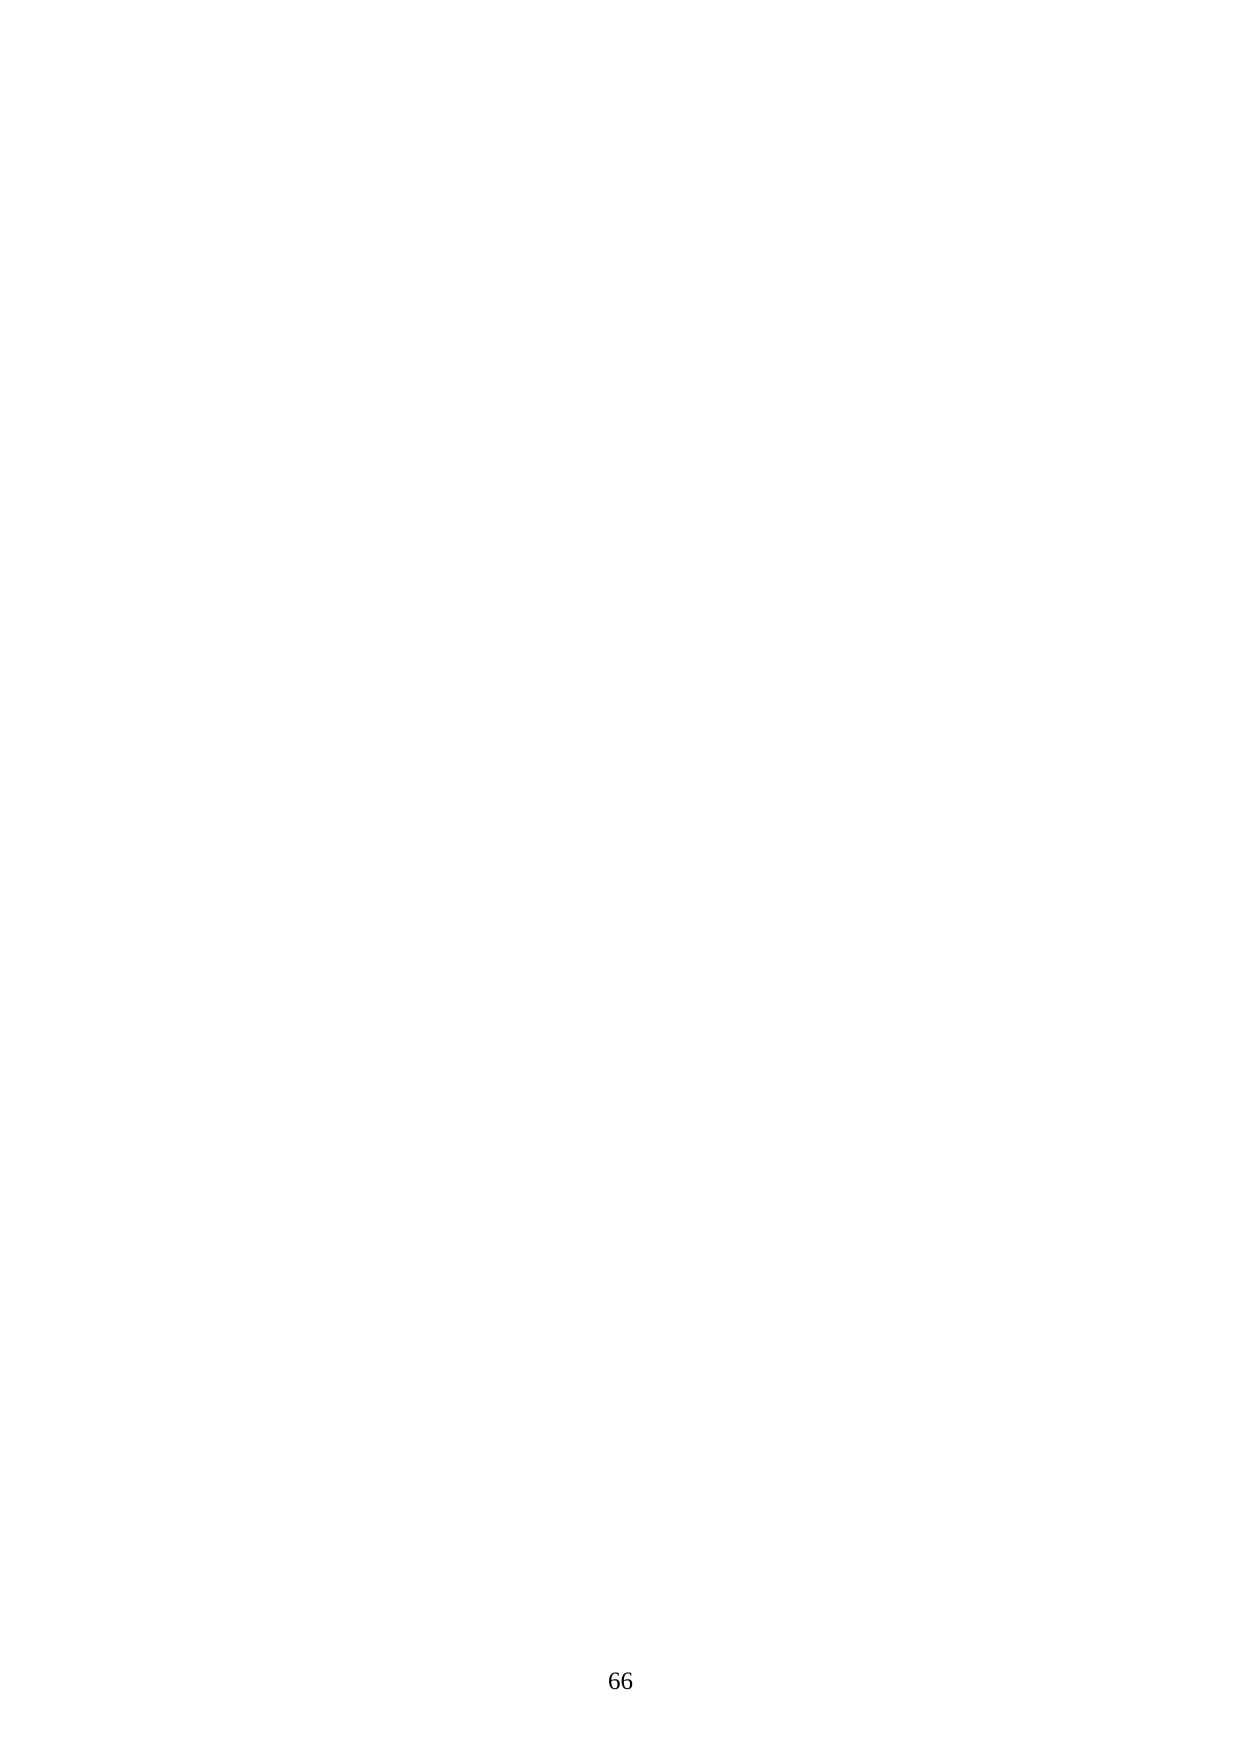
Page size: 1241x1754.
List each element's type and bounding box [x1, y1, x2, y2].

text [118, 118, 1122, 1529]
